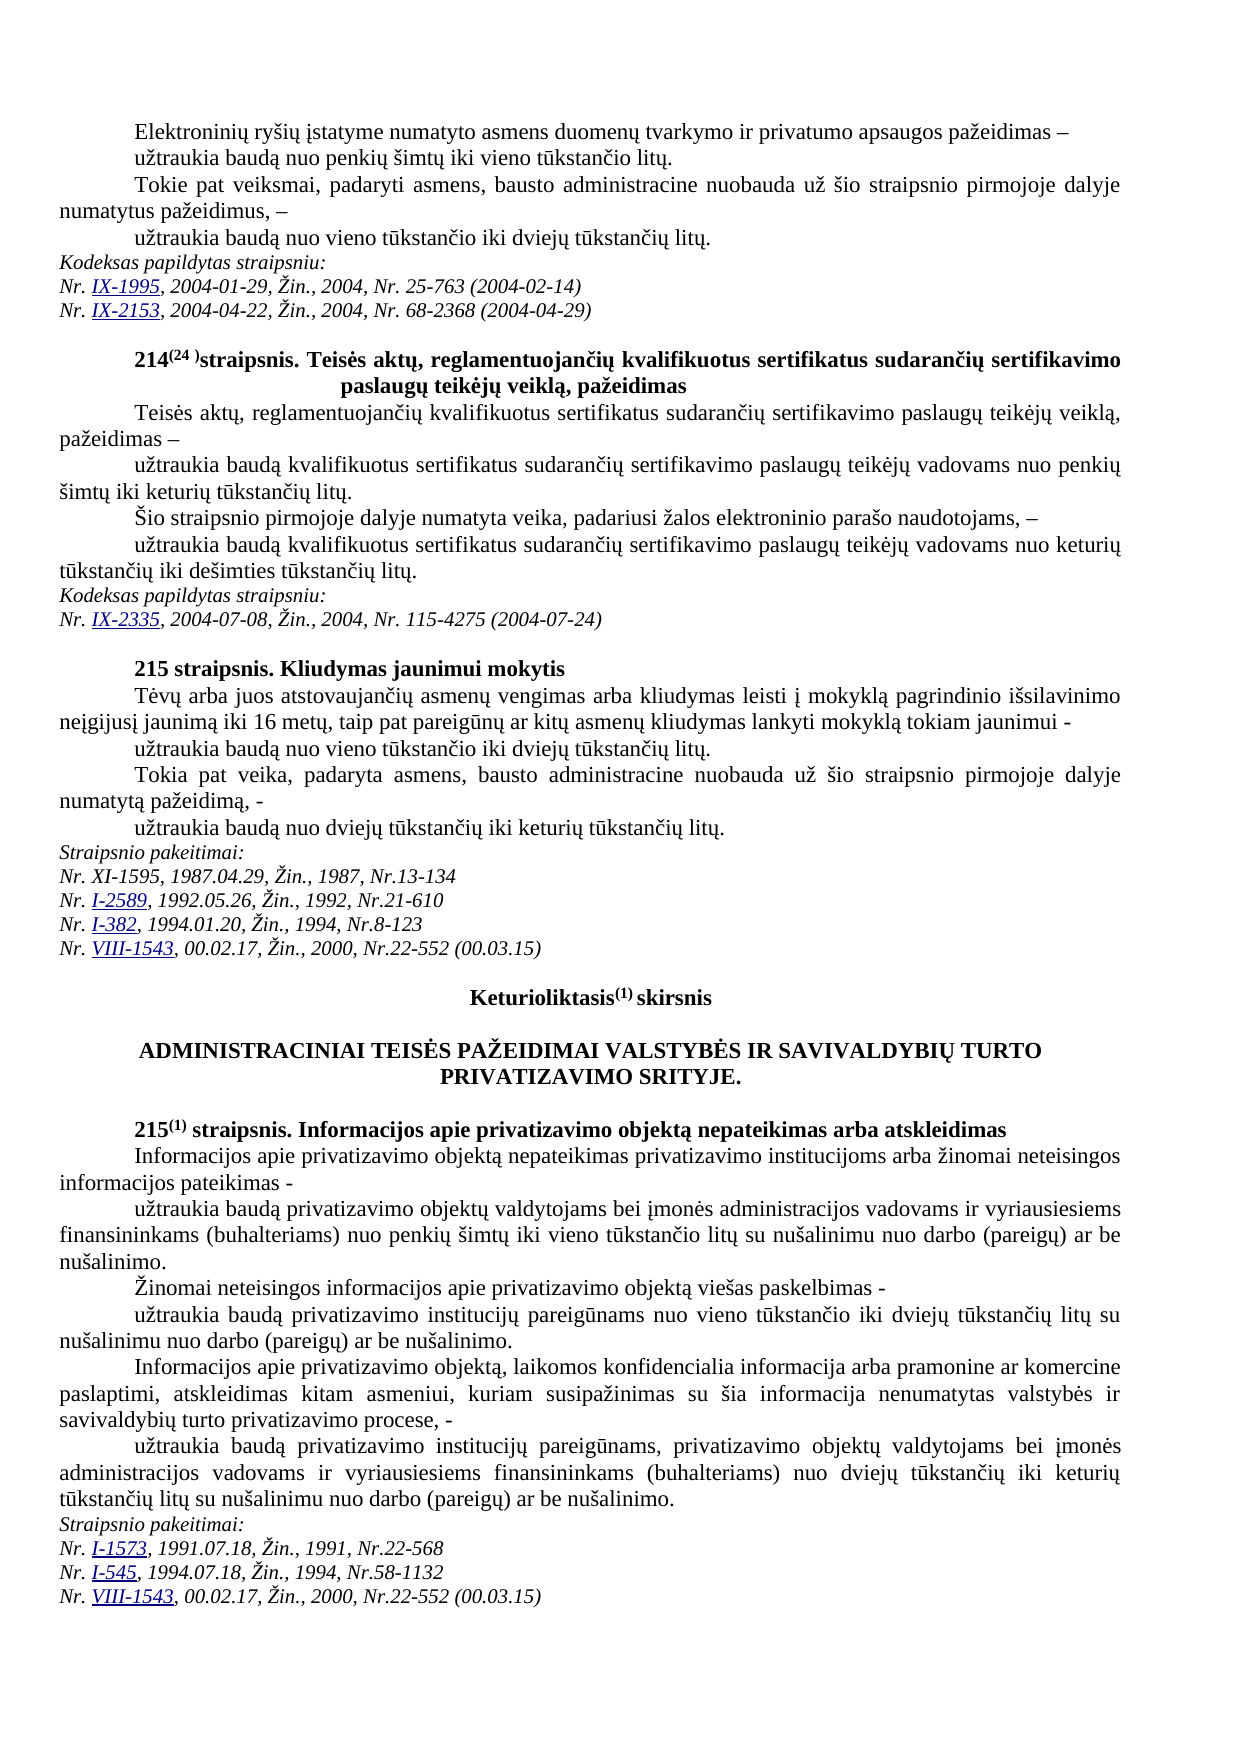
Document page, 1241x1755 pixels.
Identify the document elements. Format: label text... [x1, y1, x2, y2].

text Keturioliktasis(1) skirsnis [59, 984, 1122, 1011]
text užtraukia baudą nuo penkių šimtų iki vieno tūkstančio litų. [59, 144, 1122, 171]
text 214(24 )straipsnis. Teisės aktų, reglamentuojančių kvalifikuotus sertifikatus sudarančių sertifikavimo paslaugų teikėjų veiklą, pažeidimas [134, 346, 1122, 399]
text Žinomai neteisingos informacijos apie privatizavimo objektą viešas paskelbimas - [59, 1274, 1122, 1301]
text užtraukia baudą privatizavimo institucijų pareigūnams nuo vieno tūkstančio iki dviejų tūkstančių litų su nušalinimu nuo darbo (pareigų) ar be nušalinimo. [59, 1301, 1122, 1353]
text Nr. I-1573, 1991.07.18, Žin., 1991, Nr.22-568 [59, 1536, 1122, 1559]
text užtraukia baudą privatizavimo institucijų pareigūnams, privatizavimo objektų valdytojams bei įmonės administracijos vadovams ir vyriausiesiems finansininkams (buhalteriams) nuo dviejų tūkstančių iki keturių tūkstančių litų su nušalinimu nuo darbo (pareigų) ar be nušalinimo. [59, 1432, 1122, 1511]
text Informacijos apie privatizavimo objektą nepateikimas privatizavimo institucijoms arba žinomai neteisingos informacijos pateikimas - [59, 1142, 1122, 1195]
text Nr. I-382, 1994.01.20, Žin., 1994, Nr.8-123 [59, 912, 1122, 936]
text užtraukia baudą nuo vieno tūkstančio iki dviejų tūkstančių litų. [59, 223, 1122, 250]
text Nr. VIII-1543, 00.02.17, Žin., 2000, Nr.22-552 (00.03.15) [59, 1584, 1122, 1608]
text Nr. I-545, 1994.07.18, Žin., 1994, Nr.58-1132 [59, 1559, 1122, 1584]
text užtraukia baudą kvalifikuotus sertifikatus sudarančių sertifikavimo paslaugų teikėjų vadovams nuo keturių tūkstančių iki dešimties tūkstančių litų. [59, 531, 1122, 583]
text Kodeksas papildytas straipsniu: [59, 250, 1122, 274]
text Nr. IX-1995, 2004-01-29, Žin., 2004, Nr. 25-763 (2004-02-14) [59, 274, 1122, 298]
text Šio straipsnio pirmojoje dalyje numatyta veika, padariusi žalos elektroninio parašo naudotojams, – [59, 504, 1122, 531]
text užtraukia baudą nuo vieno tūkstančio iki dviejų tūkstančių litų. [59, 734, 1122, 761]
text Informacijos apie privatizavimo objektą, laikomos konfidencialia informacija arba pramonine ar komercine paslaptimi, atskleidimas kitam asmeniui, kuriam susipažinimas su šia informacija nenumatytas valstybės ir savivaldybių turto privatizavimo procese, - [59, 1353, 1122, 1432]
text Teisės aktų, reglamentuojančių kvalifikuotus sertifikatus sudarančių sertifikavimo paslaugų teikėjų veiklą, pažeidimas – [59, 399, 1122, 452]
text Elektroninių ryšių įstatyme numatyto asmens duomenų tvarkymo ir privatumo apsaugos pažeidimas – [59, 118, 1122, 144]
text užtraukia baudą nuo dviejų tūkstančių iki keturių tūkstančių litų. [59, 814, 1122, 840]
text užtraukia baudą privatizavimo objektų valdytojams bei įmonės administracijos vadovams ir vyriausiesiems finansininkams (buhalteriams) nuo penkių šimtų iki vieno tūkstančio litų su nušalinimu nuo darbo (pareigų) ar be nušalinimo. [59, 1195, 1122, 1274]
text 215 straipsnis. Kliudymas jaunimui mokytis [59, 656, 1122, 682]
text Nr. IX-2335, 2004-07-08, Žin., 2004, Nr. 115-4275 (2004-07-24) [59, 607, 1122, 631]
text Straipsnio pakeitimai: [59, 1511, 1122, 1536]
text 215(1) straipsnis. Informacijos apie privatizavimo objektą nepateikimas arba atskleidimas [134, 1116, 1122, 1142]
text Tokia pat veika, padaryta asmens, bausto administracine nuobauda už šio straipsnio pirmojoje dalyje numatytą pažeidimą, - [59, 761, 1122, 814]
text užtraukia baudą kvalifikuotus sertifikatus sudarančių sertifikavimo paslaugų teikėjų vadovams nuo penkių šimtų iki keturių tūkstančių litų. [59, 452, 1122, 504]
text Tokie pat veiksmai, padaryti asmens, bausto administracine nuobauda už šio straipsnio pirmojoje dalyje numatytus pažeidimus, – [59, 171, 1122, 223]
text Nr. VIII-1543, 00.02.17, Žin., 2000, Nr.22-552 (00.03.15) [59, 936, 1122, 960]
text Nr. XI-1595, 1987.04.29, Žin., 1987, Nr.13-134 [59, 864, 1122, 888]
text Tėvų arba juos atstovaujančių asmenų vengimas arba kliudymas leisti į mokyklą pagrindinio išsilavinimo neįgijusį jaunimą iki 16 metų, taip pat pareigūnų ar kitų asmenų kliudymas lankyti mokyklą tokiam jaunimui - [59, 682, 1122, 734]
text ADMINISTRACINIAI TEISĖS PAŽEIDIMAI VALSTYBĖS IR SAVIVALDYBIŲ TURTO PRIVATIZAVIMO SRITYJE. [59, 1037, 1122, 1090]
text Kodeksas papildytas straipsniu: [59, 583, 1122, 607]
text Straipsnio pakeitimai: [59, 840, 1122, 864]
text Nr. IX-2153, 2004-04-22, Žin., 2004, Nr. 68-2368 (2004-04-29) [59, 298, 1122, 322]
text Nr. I-2589, 1992.05.26, Žin., 1992, Nr.21-610 [59, 888, 1122, 912]
